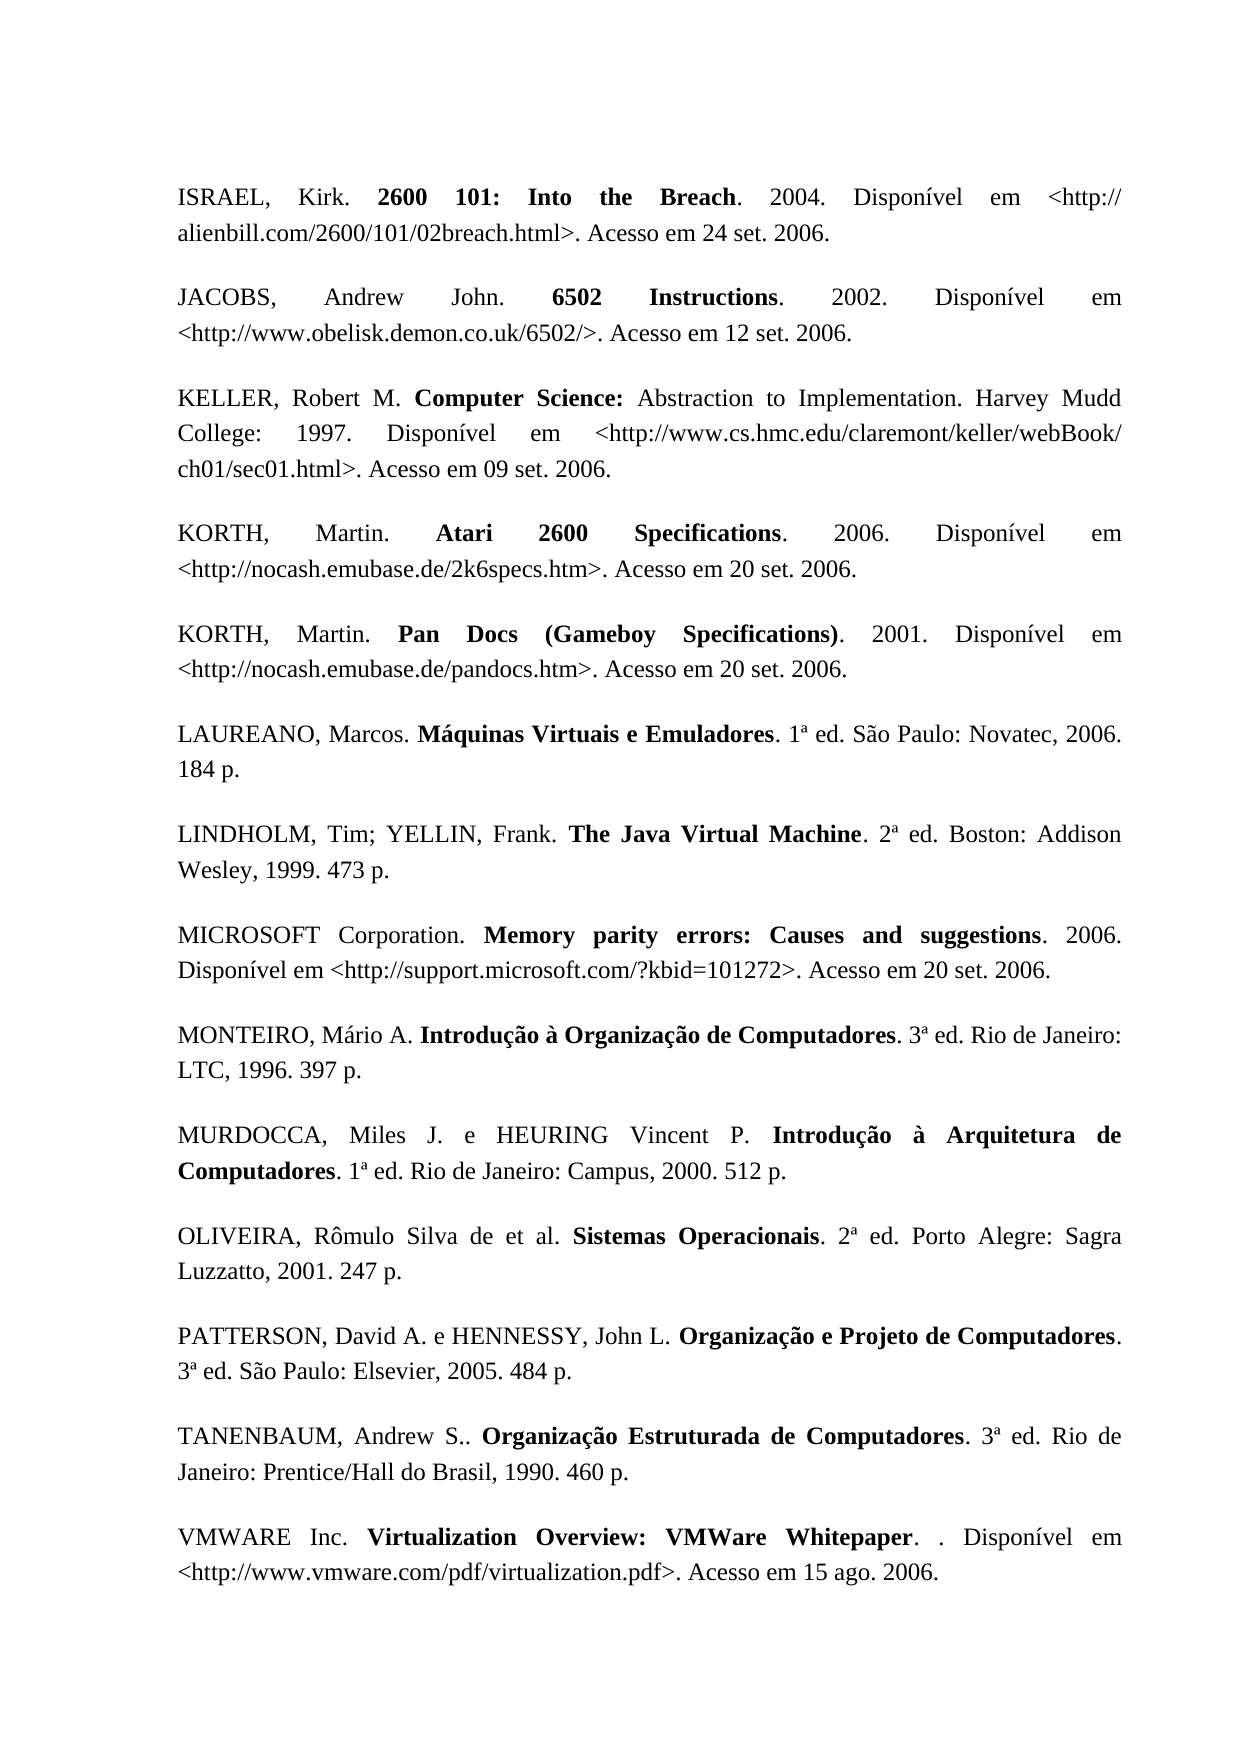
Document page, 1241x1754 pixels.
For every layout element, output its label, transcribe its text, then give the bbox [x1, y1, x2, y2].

text ISRAEL, Kirk. 2600 101: Into the Breach. 2004. Disponível em <http:// alienbill.com/2600/101/02breach.html>. Acesso em 24 set. 2006. [177, 177, 1122, 248]
text MURDOCCA, Miles J. e HEURING Vincent P. Introdução à Arquitetura de Computadores. 1ª ed. Rio de Janeiro: Campus, 2000. 512 p. [177, 1115, 1122, 1186]
text TANENBAUM, Andrew S.. Organização Estruturada de Computadores. 3ª ed. Rio de Janeiro: Prentice/Hall do Brasil, 1990. 460 p. [177, 1416, 1122, 1487]
text PATTERSON, David A. e HENNESSY, John L. Organização e Projeto de Computadores. 3ª ed. São Paulo: Elsevier, 2005. 484 p. [177, 1316, 1122, 1387]
text JACOBS, Andrew John. 6502 Instructions. 2002. Disponível em <http://www.obelisk.demon.co.uk/6502/>. Acesso em 12 set. 2006. [177, 277, 1122, 348]
text OLIVEIRA, Rômulo Silva de et al. Sistemas Operacionais. 2ª ed. Porto Alegre: Sagra Luzzatto, 2001. 247 p. [177, 1216, 1122, 1287]
text MICROSOFT Corporation. Memory parity errors: Causes and suggestions. 2006. Disponível em <http://support.microsoft.com/?kbid=101272>. Acesso em 20 set. 2006. [177, 915, 1122, 986]
text KELLER, Robert M. Computer Science: Abstraction to Implementation. Harvey Mudd College: 1997. Disponível em <http://www.cs.hmc.edu/claremont/keller/webBook/ ch01/sec01.html>. Acesso em 09 set. 2006. [177, 378, 1122, 484]
text VMWARE Inc. Virtualization Overview: VMWare Whitepaper. . Disponível em <http://www.vmware.com/pdf/virtualization.pdf>. Acesso em 15 ago. 2006. [177, 1517, 1122, 1587]
text KORTH, Martin. Atari 2600 Specifications. 2006. Disponível em <http://nocash.emubase.de/2k6specs.htm>. Acesso em 20 set. 2006. [177, 513, 1122, 584]
text KORTH, Martin. Pan Docs (Gameboy Specifications). 2001. Disponível em <http://nocash.emubase.de/pandocs.htm>. Acesso em 20 set. 2006. [177, 614, 1122, 685]
text LAUREANO, Marcos. Máquinas Virtuais e Emuladores. 1ª ed. São Paulo: Novatec, 2006. 184 p. [177, 714, 1122, 785]
text MONTEIRO, Mário A. Introdução à Organização de Computadores. 3ª ed. Rio de Janeiro: LTC, 1996. 397 p. [177, 1015, 1122, 1086]
text LINDHOLM, Tim; YELLIN, Frank. The Java Virtual Machine. 2ª ed. Boston: Addison Wesley, 1999. 473 p. [177, 814, 1122, 885]
